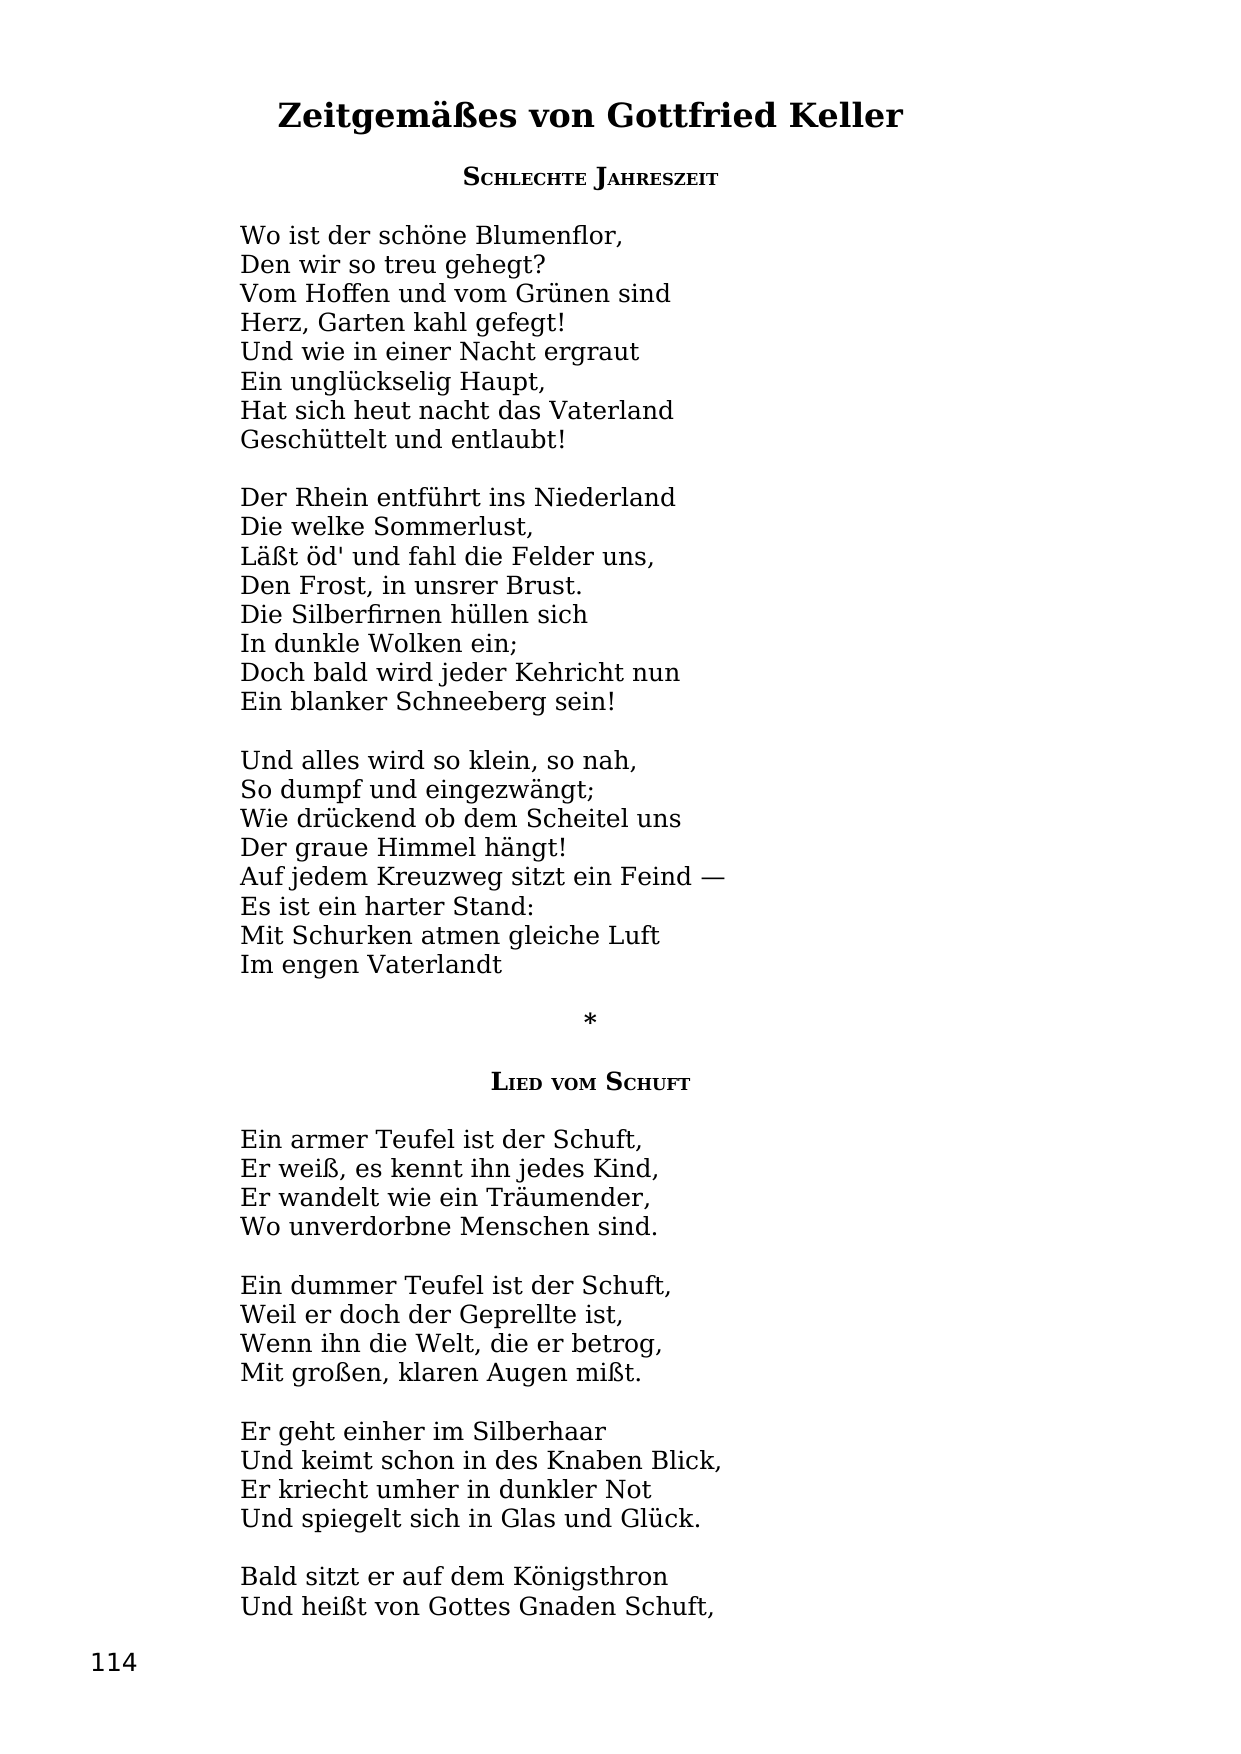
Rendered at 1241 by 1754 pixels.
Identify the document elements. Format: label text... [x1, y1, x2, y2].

text Und heißt von Gottes Gnaden Schuft, [240, 1592, 1091, 1621]
text Der Rhein entführt ins Niederland [240, 483, 1091, 512]
text Ein armer Teufel ist der Schuft, [240, 1125, 1091, 1154]
text Bald sitzt er auf dem Königsthron [240, 1562, 1091, 1592]
text Vom Hoffen und vom Grünen sind [240, 279, 1091, 308]
text Im engen Vaterlandt [240, 950, 1091, 979]
text Den Frost, in unsrer Brust. [240, 571, 1091, 600]
text Und alles wird so klein, so nah, [240, 746, 1091, 775]
text Den wir so treu gehegt? [240, 250, 1091, 279]
text Hat sich heut nacht das Vaterland [240, 396, 1091, 425]
text Wo ist der schöne Blumenflor, [240, 221, 1091, 250]
text Geschüttelt und entlaubt! [240, 425, 1091, 454]
text Mit Schurken atmen gleiche Luft [240, 921, 1091, 950]
text Er geht einher im Silberhaar [240, 1417, 1091, 1446]
text Ein dummer Teufel ist der Schuft, [240, 1271, 1091, 1300]
text Wo unverdorbne Menschen sind. [240, 1212, 1091, 1242]
text Weil er doch der Geprellte ist, [240, 1300, 1091, 1329]
text Herz, Garten kahl gefegt! [240, 308, 1091, 337]
text Zeitgemäßes von Gottfried Keller [90, 75, 1091, 135]
text Ein unglückselig Haupt, [240, 367, 1091, 396]
text Schlechte Jahreszeit [90, 135, 1091, 192]
text Und wie in einer Nacht ergraut [240, 337, 1091, 367]
text Er weiß, es kennt ihn jedes Kind, [240, 1154, 1091, 1183]
text Auf jedem Kreuzweg sitzt ein Feind — [240, 862, 1091, 892]
text Wenn ihn die Welt, die er betrog, [240, 1329, 1091, 1358]
text Es ist ein harter Stand: [240, 892, 1091, 921]
text Die welke Sommerlust, [240, 512, 1091, 542]
text Wie drückend ob dem Scheitel uns [240, 804, 1091, 833]
text Der graue Himmel hängt! [240, 833, 1091, 862]
text So dumpf und eingezwängt; [240, 775, 1091, 804]
text Läßt öd' und fahl die Felder uns, [240, 542, 1091, 571]
text * [90, 979, 1091, 1037]
text Mit großen, klaren Augen mißt. [240, 1358, 1091, 1387]
text Und spiegelt sich in Glas und Glück. [240, 1504, 1091, 1533]
text Doch bald wird jeder Kehricht nun [240, 658, 1091, 687]
text Er kriecht umher in dunkler Not [240, 1475, 1091, 1504]
text Er wandelt wie ein Träumender, [240, 1183, 1091, 1212]
text Die Silberfirnen hüllen sich [240, 600, 1091, 629]
text In dunkle Wolken ein; [240, 629, 1091, 658]
text Und keimt schon in des Knaben Blick, [240, 1446, 1091, 1475]
text Ein blanker Schneeberg sein! [240, 687, 1091, 717]
text Lied vom Schuft [90, 1037, 1091, 1096]
